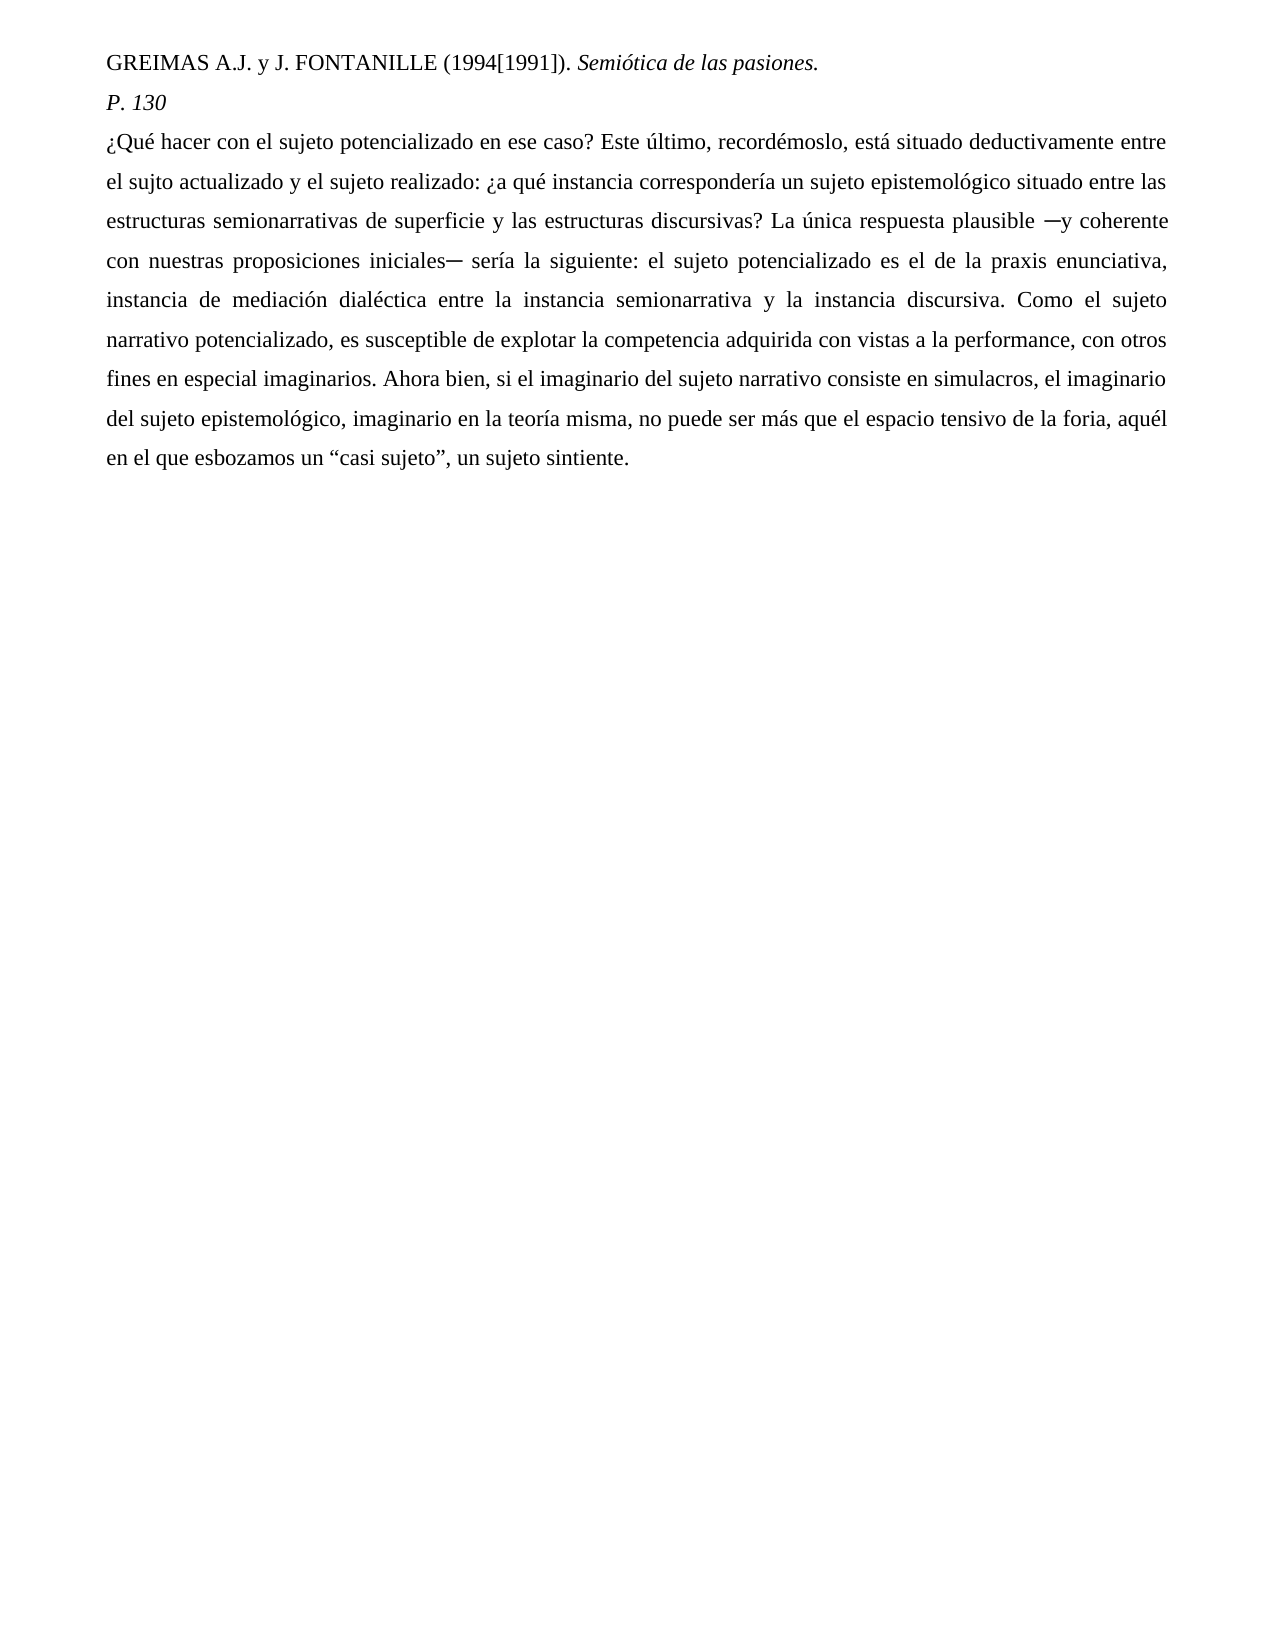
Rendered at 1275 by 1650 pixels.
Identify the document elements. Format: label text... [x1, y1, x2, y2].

text ¿Qué hacer con el sujeto potencializado en ese caso? Este último, recordémoslo, está situado deductivamente entre el sujto actualizado y el sujeto realizado: ¿a qué instancia correspondería un sujeto epistemológico situado entre las estructuras semionarrativas de superficie y las estructuras discursivas? La única respuesta plausible ─y coherente con nuestras proposiciones iniciales─ sería la siguiente: el sujeto potencializado es el de la praxis enunciativa, instancia de mediación dialéctica entre la instancia semionarrativa y la instancia discursiva. Como el sujeto narrativo potencializado, es susceptible de explotar la competencia adquirida con vistas a la performance, con otros fines en especial imaginarios. Ahora bien, si el imaginario del sujeto narrativo consiste en simulacros, el imaginario del sujeto epistemológico, imaginario en la teoría misma, no puede ser más que el espacio tensivo de la foria, aquél en el que esbozamos un “casi sujeto”, un sujeto sintiente. [106, 128, 1169, 470]
text GREIMAS A.J. y J. FONTANILLE (1994[1991]). Semiótica de las pasiones. [106, 49, 1169, 76]
text P. 130 [106, 89, 1169, 115]
